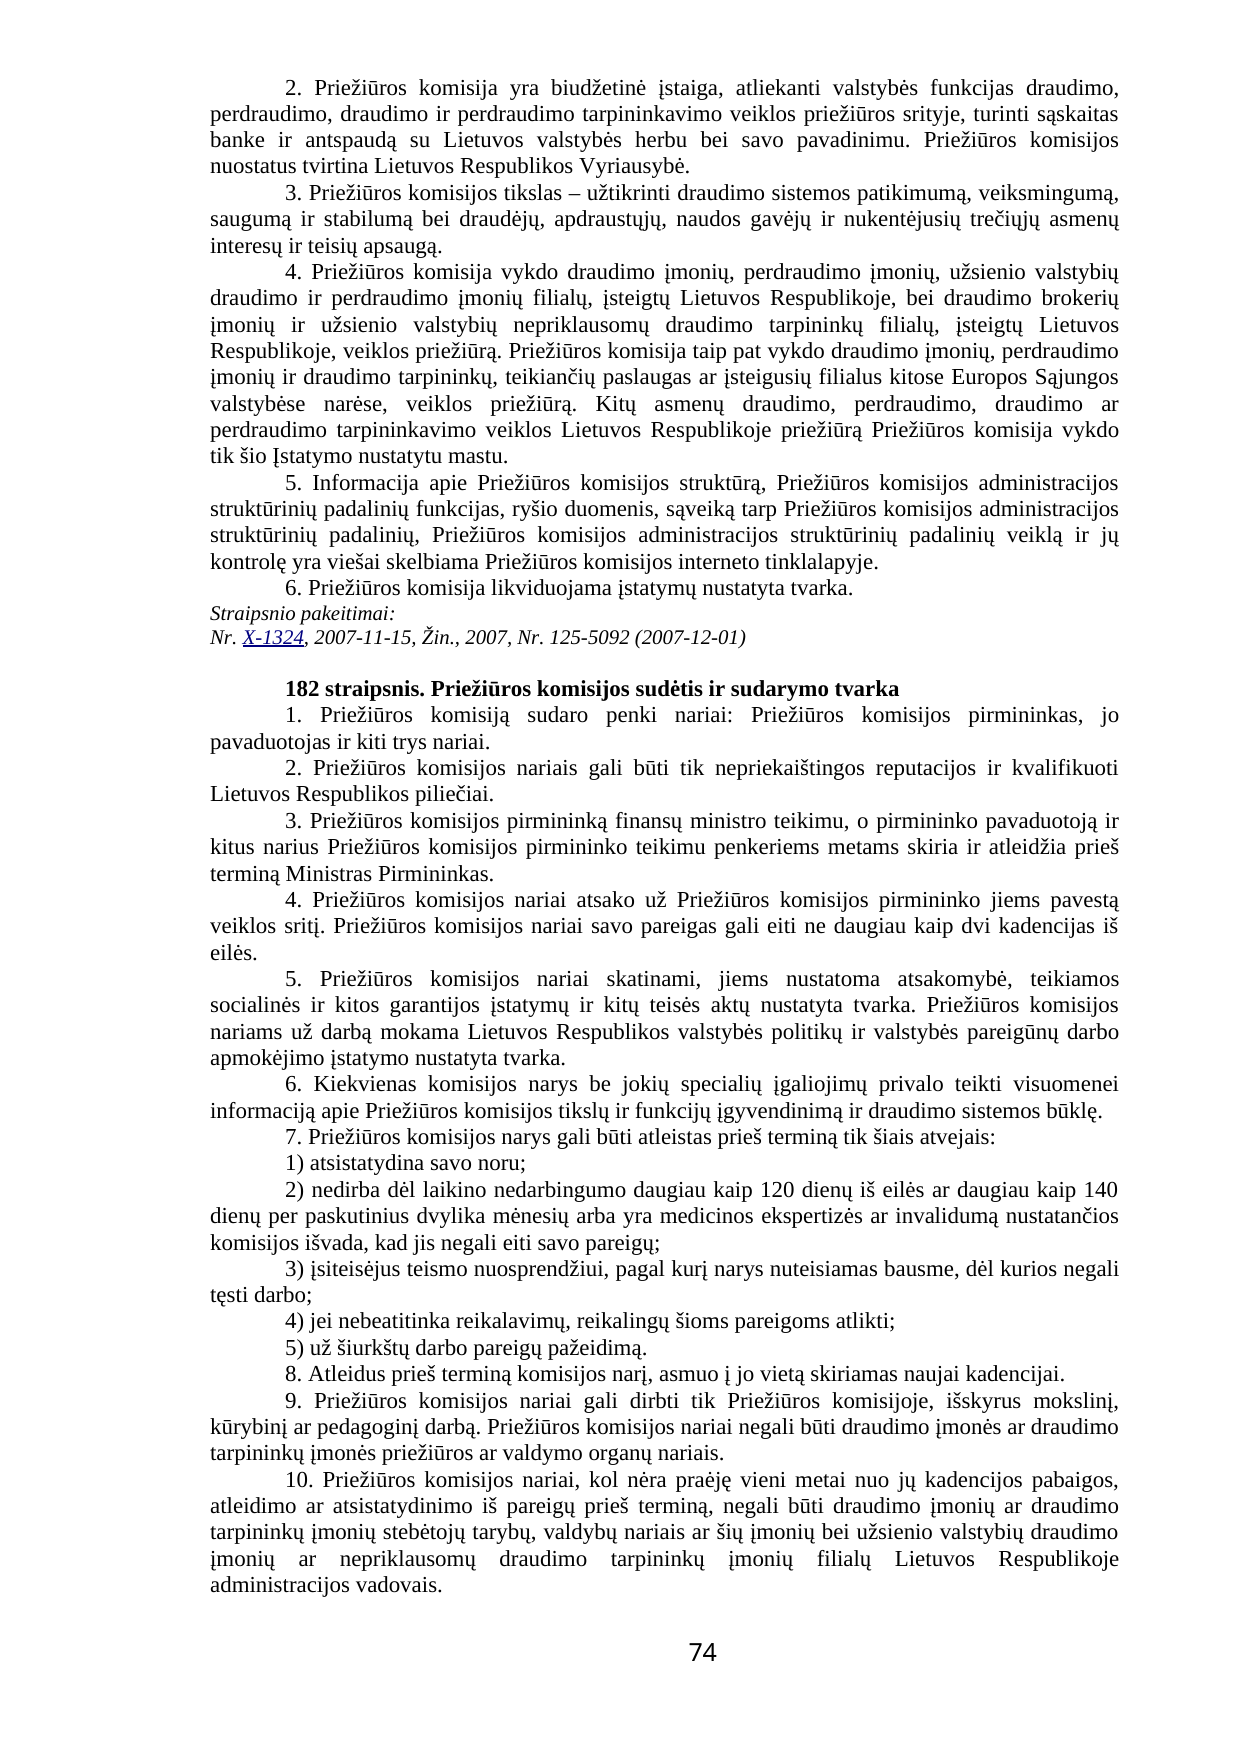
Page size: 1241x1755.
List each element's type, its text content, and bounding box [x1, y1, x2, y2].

text 2. Priežiūros komisija yra biudžetinė įstaiga, atliekanti valstybės funkcijas draudimo, perdraudimo, draudimo ir perdraudimo tarpininkavimo veiklos priežiūros srityje, turinti sąskaitas banke ir antspaudą su Lietuvos valstybės herbu bei savo pavadinimu. Priežiūros komisijos nuostatus tvirtina Lietuvos Respublikos Vyriausybė. [210, 73, 1120, 179]
text 7. Priežiūros komisijos narys gali būti atleistas prieš terminą tik šiais atvejais: [210, 1123, 1120, 1149]
text 3) įsiteisėjus teismo nuosprendžiui, pagal kurį narys nuteisiamas bausme, dėl kurios negali tęsti darbo; [210, 1255, 1120, 1308]
text 6. Kiekvienas komisijos narys be jokių specialių įgaliojimų privalo teikti visuomenei informaciją apie Priežiūros komisijos tikslų ir funkcijų įgyvendinimą ir draudimo sistemos būklę. [210, 1070, 1120, 1123]
text 5. Informacija apie Priežiūros komisijos struktūrą, Priežiūros komisijos administracijos struktūrinių padalinių funkcijas, ryšio duomenis, sąveiką tarp Priežiūros komisijos administracijos struktūrinių padalinių, Priežiūros komisijos administracijos struktūrinių padalinių veiklą ir jų kontrolę yra viešai skelbiama Priežiūros komisijos interneto tinklalapyje. [210, 469, 1120, 574]
text Straipsnio pakeitimai: [210, 601, 1120, 625]
text 4. Priežiūros komisijos nariai atsako už Priežiūros komisijos pirmininko jiems pavestą veiklos sritį. Priežiūros komisijos nariai savo pareigas gali eiti ne daugiau kaip dvi kadencijas iš eilės. [210, 886, 1120, 965]
text 2. Priežiūros komisijos nariais gali būti tik nepriekaištingos reputacijos ir kvalifikuoti Lietuvos Respublikos piliečiai. [210, 754, 1120, 807]
text 5) už šiurkštų darbo pareigų pažeidimą. [210, 1334, 1120, 1360]
text 4. Priežiūros komisija vykdo draudimo įmonių, perdraudimo įmonių, užsienio valstybių draudimo ir perdraudimo įmonių filialų, įsteigtų Lietuvos Respublikoje, bei draudimo brokerių įmonių ir užsienio valstybių nepriklausomų draudimo tarpininkų filialų, įsteigtų Lietuvos Respublikoje, veiklos priežiūrą. Priežiūros komisija taip pat vykdo draudimo įmonių, perdraudimo įmonių ir draudimo tarpininkų, teikiančių paslaugas ar įsteigusių filialus kitose Europos Sąjungos valstybėse narėse, veiklos priežiūrą. Kitų asmenų draudimo, perdraudimo, draudimo ar perdraudimo tarpininkavimo veiklos Lietuvos Respublikoje priežiūrą Priežiūros komisija vykdo tik šio Įstatymo nustatytu mastu. [210, 258, 1120, 469]
text 8. Atleidus prieš terminą komisijos narį, asmuo į jo vietą skiriamas naujai kadencijai. [210, 1360, 1120, 1387]
text 1) atsistatydina savo noru; [210, 1149, 1120, 1176]
text 10. Priežiūros komisijos nariai, kol nėra praėję vieni metai nuo jų kadencijos pabaigos, atleidimo ar atsistatydinimo iš pareigų prieš terminą, negali būti draudimo įmonių ar draudimo tarpininkų įmonių stebėtojų tarybų, valdybų nariais ar šių įmonių bei užsienio valstybių draudimo įmonių ar nepriklausomų draudimo tarpininkų įmonių filialų Lietuvos Respublikoje administracijos vadovais. [210, 1466, 1120, 1597]
text 4) jei nebeatitinka reikalavimų, reikalingų šioms pareigoms atlikti; [210, 1308, 1120, 1334]
text 6. Priežiūros komisija likviduojama įstatymų nustatyta tvarka. [210, 574, 1120, 601]
text Nr. X-1324, 2007-11-15, Žin., 2007, Nr. 125-5092 (2007-12-01) [210, 625, 1120, 649]
subtitle 182 straipsnis. Priežiūros komisijos sudėtis ir sudarymo tvarka [210, 675, 1120, 701]
text 5. Priežiūros komisijos nariai skatinami, jiems nustatoma atsakomybė, teikiamos socialinės ir kitos garantijos įstatymų ir kitų teisės aktų nustatyta tvarka. Priežiūros komisijos nariams už darbą mokama Lietuvos Respublikos valstybės politikų ir valstybės pareigūnų darbo apmokėjimo įstatymo nustatyta tvarka. [210, 965, 1120, 1070]
text 3. Priežiūros komisijos pirmininką finansų ministro teikimu, o pirmininko pavaduotoją ir kitus narius Priežiūros komisijos pirmininko teikimu penkeriems metams skiria ir atleidžia prieš terminą Ministras Pirmininkas. [210, 807, 1120, 886]
text 1. Priežiūros komisiją sudaro penki nariai: Priežiūros komisijos pirmininkas, jo pavaduotojas ir kiti trys nariai. [210, 701, 1120, 754]
text 3. Priežiūros komisijos tikslas – užtikrinti draudimo sistemos patikimumą, veiksmingumą, saugumą ir stabilumą bei draudėjų, apdraustųjų, naudos gavėjų ir nukentėjusių trečiųjų asmenų interesų ir teisių apsaugą. [210, 179, 1120, 258]
text 9. Priežiūros komisijos nariai gali dirbti tik Priežiūros komisijoje, išskyrus mokslinį, kūrybinį ar pedagoginį darbą. Priežiūros komisijos nariai negali būti draudimo įmonės ar draudimo tarpininkų įmonės priežiūros ar valdymo organų nariais. [210, 1387, 1120, 1466]
text 2) nedirba dėl laikino nedarbingumo daugiau kaip 120 dienų iš eilės ar daugiau kaip 140 dienų per paskutinius dvylika mėnesių arba yra medicinos ekspertizės ar invalidumą nustatančios komisijos išvada, kad jis negali eiti savo pareigų; [210, 1176, 1120, 1255]
